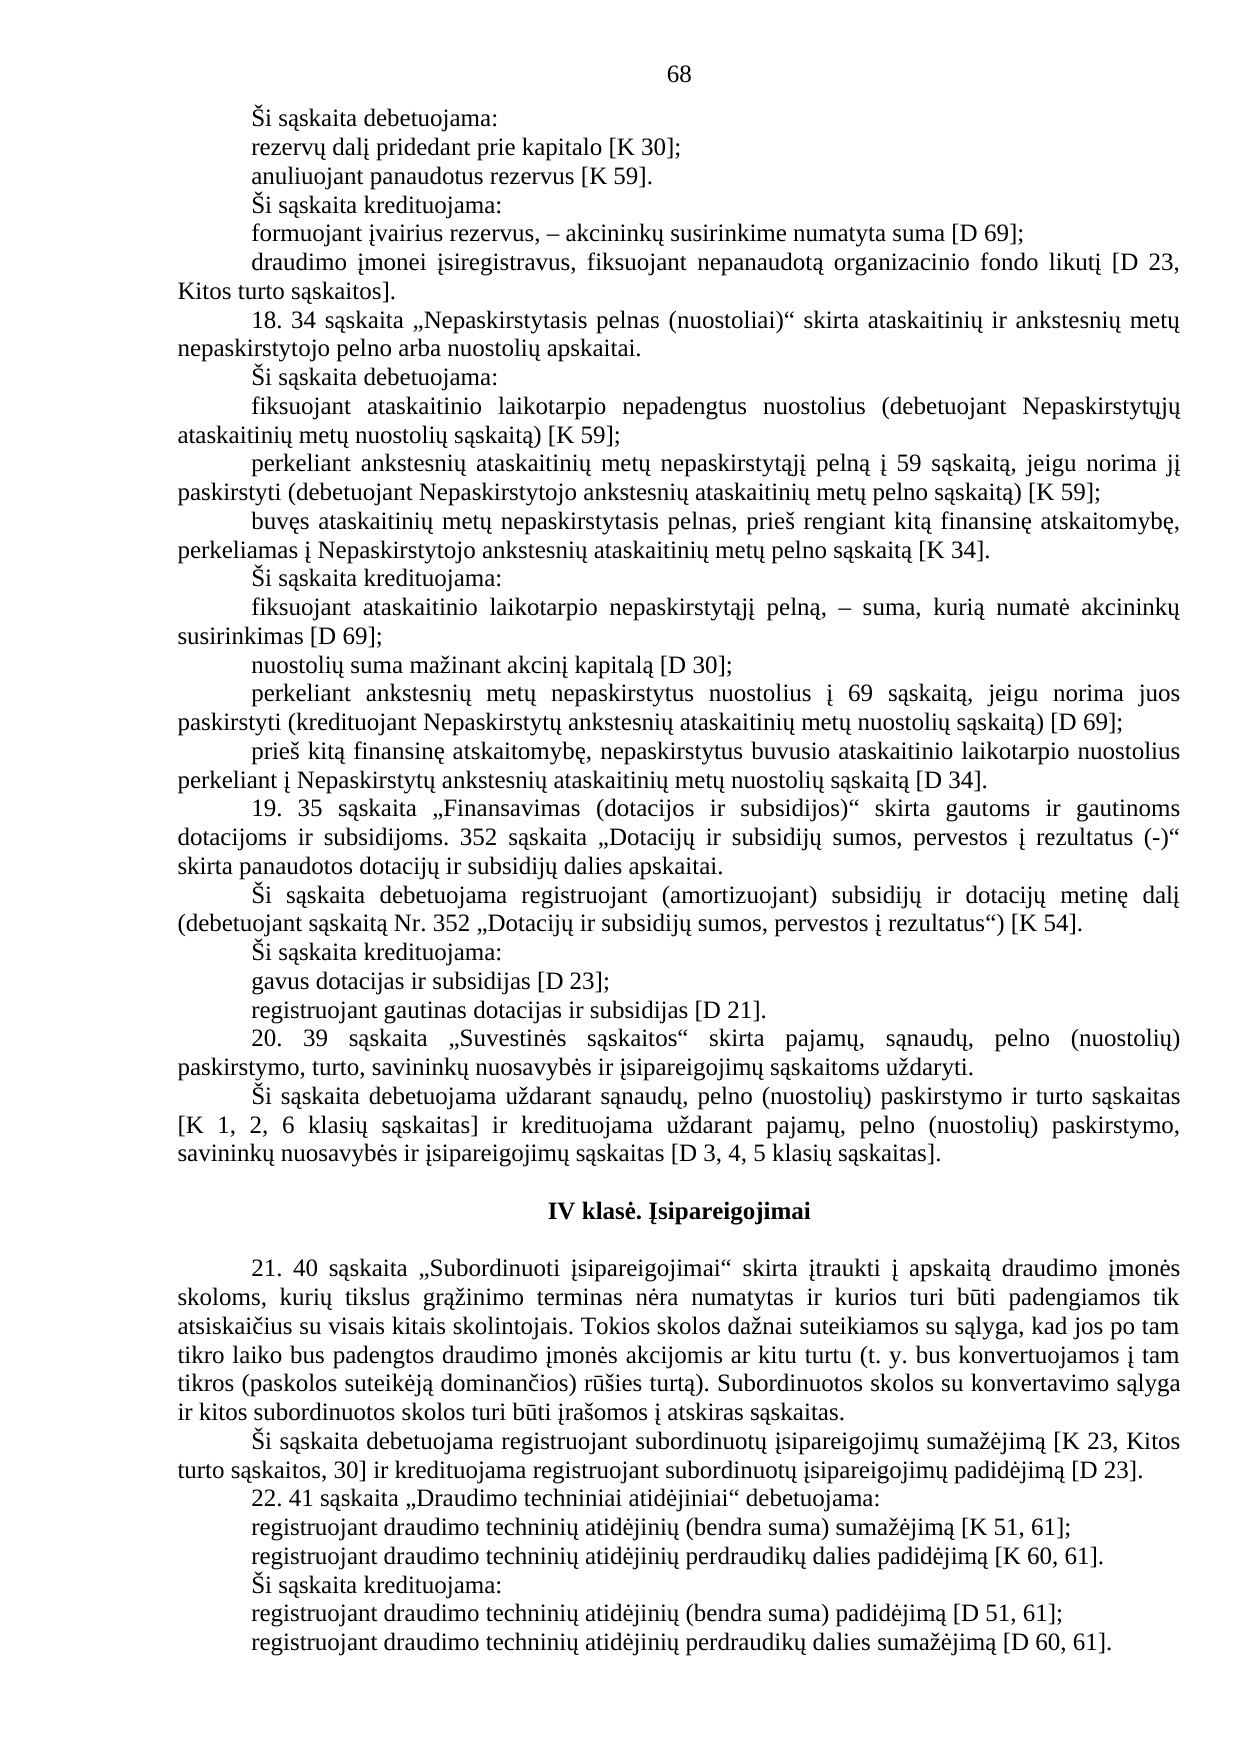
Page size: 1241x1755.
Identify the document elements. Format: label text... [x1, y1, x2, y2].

text Ši sąskaita kredituojama: [177, 937, 1181, 966]
text registruojant draudimo techninių atidėjinių (bendra suma) padidėjimą [D 51, 61]; [177, 1598, 1181, 1627]
text formuojant įvairius rezervus, – akcininkų susirinkime numatyta suma [D 69]; [177, 218, 1181, 247]
text registruojant draudimo techninių atidėjinių perdraudikų dalies padidėjimą [K 60, 61]. [177, 1541, 1181, 1570]
text Ši sąskaita kredituojama: [177, 1570, 1181, 1598]
text 20. 39 sąskaita „Suvestinės sąskaitos“ skirta pajamų, sąnaudų, pelno (nuostolių) paskirstymo, turto, savininkų nuosavybės ir įsipareigojimų sąskaitoms uždaryti. [177, 1023, 1181, 1081]
text perkeliant ankstesnių ataskaitinių metų nepaskirstytąjį pelną į 59 sąskaitą, jeigu norima jį paskirstyti (debetuojant Nepaskirstytojo ankstesnių ataskaitinių metų pelno sąskaitą) [K 59]; [177, 448, 1181, 506]
text draudimo įmonei įsiregistravus, fiksuojant nepanaudotą organizacinio fondo likutį [D 23, Kitos turto sąskaitos]. [177, 247, 1181, 305]
text rezervų dalį pridedant prie kapitalo [K 30]; [177, 132, 1181, 161]
text 21. 40 sąskaita „Subordinuoti įsipareigojimai“ skirta įtraukti į apskaitą draudimo įmonės skoloms, kurių tikslus grąžinimo terminas nėra numatytas ir kurios turi būti padengiamos tik atsiskaičius su visais kitais skolintojais. Tokios skolos dažnai suteikiamos su sąlyga, kad jos po tam tikro laiko bus padengtos draudimo įmonės akcijomis ar kitu turtu (t. y. bus konvertuojamos į tam tikros (paskolos suteikėją dominančios) rūšies turtą). Subordinuotos skolos su konvertavimo sąlyga ir kitos subordinuotos skolos turi būti įrašomos į atskiras sąskaitas. [177, 1253, 1181, 1426]
text nuostolių suma mažinant akcinį kapitalą [D 30]; [177, 650, 1181, 678]
text Ši sąskaita debetuojama: [177, 362, 1181, 391]
text fiksuojant ataskaitinio laikotarpio nepadengtus nuostolius (debetuojant Nepaskirstytųjų ataskaitinių metų nuostolių sąskaitą) [K 59]; [177, 391, 1181, 448]
text registruojant gautinas dotacijas ir subsidijas [D 21]. [177, 995, 1181, 1023]
text Ši sąskaita kredituojama: [177, 190, 1181, 218]
text 22. 41 sąskaita „Draudimo techniniai atidėjiniai“ debetuojama: [177, 1483, 1181, 1512]
text IV klasė. Įsipareigojimai [177, 1196, 1181, 1225]
text Ši sąskaita debetuojama: [177, 103, 1181, 132]
text Ši sąskaita debetuojama registruojant (amortizuojant) subsidijų ir dotacijų metinę dalį (debetuojant sąskaitą Nr. 352 „Dotacijų ir subsidijų sumos, pervestos į rezultatus“) [K 54]. [177, 880, 1181, 937]
text fiksuojant ataskaitinio laikotarpio nepaskirstytąjį pelną, – suma, kurią numatė akcininkų susirinkimas [D 69]; [177, 592, 1181, 650]
text 18. 34 sąskaita „Nepaskirstytasis pelnas (nuostoliai)“ skirta ataskaitinių ir ankstesnių metų nepaskirstytojo pelno arba nuostolių apskaitai. [177, 305, 1181, 362]
text registruojant draudimo techninių atidėjinių (bendra suma) sumažėjimą [K 51, 61]; [177, 1512, 1181, 1541]
text gavus dotacijas ir subsidijas [D 23]; [177, 966, 1181, 995]
text registruojant draudimo techninių atidėjinių perdraudikų dalies sumažėjimą [D 60, 61]. [177, 1627, 1181, 1656]
text Ši sąskaita debetuojama registruojant subordinuotų įsipareigojimų sumažėjimą [K 23, Kitos turto sąskaitos, 30] ir kredituojama registruojant subordinuotų įsipareigojimų padidėjimą [D 23]. [177, 1426, 1181, 1483]
text perkeliant ankstesnių metų nepaskirstytus nuostolius į 69 sąskaitą, jeigu norima juos paskirstyti (kredituojant Nepaskirstytų ankstesnių ataskaitinių metų nuostolių sąskaitą) [D 69]; [177, 678, 1181, 736]
text Ši sąskaita debetuojama uždarant sąnaudų, pelno (nuostolių) paskirstymo ir turto sąskaitas [K 1, 2, 6 klasių sąskaitas] ir kredituojama uždarant pajamų, pelno (nuostolių) paskirstymo, savininkų nuosavybės ir įsipareigojimų sąskaitas [D 3, 4, 5 klasių sąskaitas]. [177, 1081, 1181, 1167]
text prieš kitą finansinę atskaitomybę, nepaskirstytus buvusio ataskaitinio laikotarpio nuostolius perkeliant į Nepaskirstytų ankstesnių ataskaitinių metų nuostolių sąskaitą [D 34]. [177, 736, 1181, 793]
text anuliuojant panaudotus rezervus [K 59]. [177, 161, 1181, 190]
text 19. 35 sąskaita „Finansavimas (dotacijos ir subsidijos)“ skirta gautoms ir gautinoms dotacijoms ir subsidijoms. 352 sąskaita „Dotacijų ir subsidijų sumos, pervestos į rezultatus (-)“ skirta panaudotos dotacijų ir subsidijų dalies apskaitai. [177, 793, 1181, 880]
text Ši sąskaita kredituojama: [177, 563, 1181, 592]
text buvęs ataskaitinių metų nepaskirstytasis pelnas, prieš rengiant kitą finansinę atskaitomybę, perkeliamas į Nepaskirstytojo ankstesnių ataskaitinių metų pelno sąskaitą [K 34]. [177, 506, 1181, 563]
